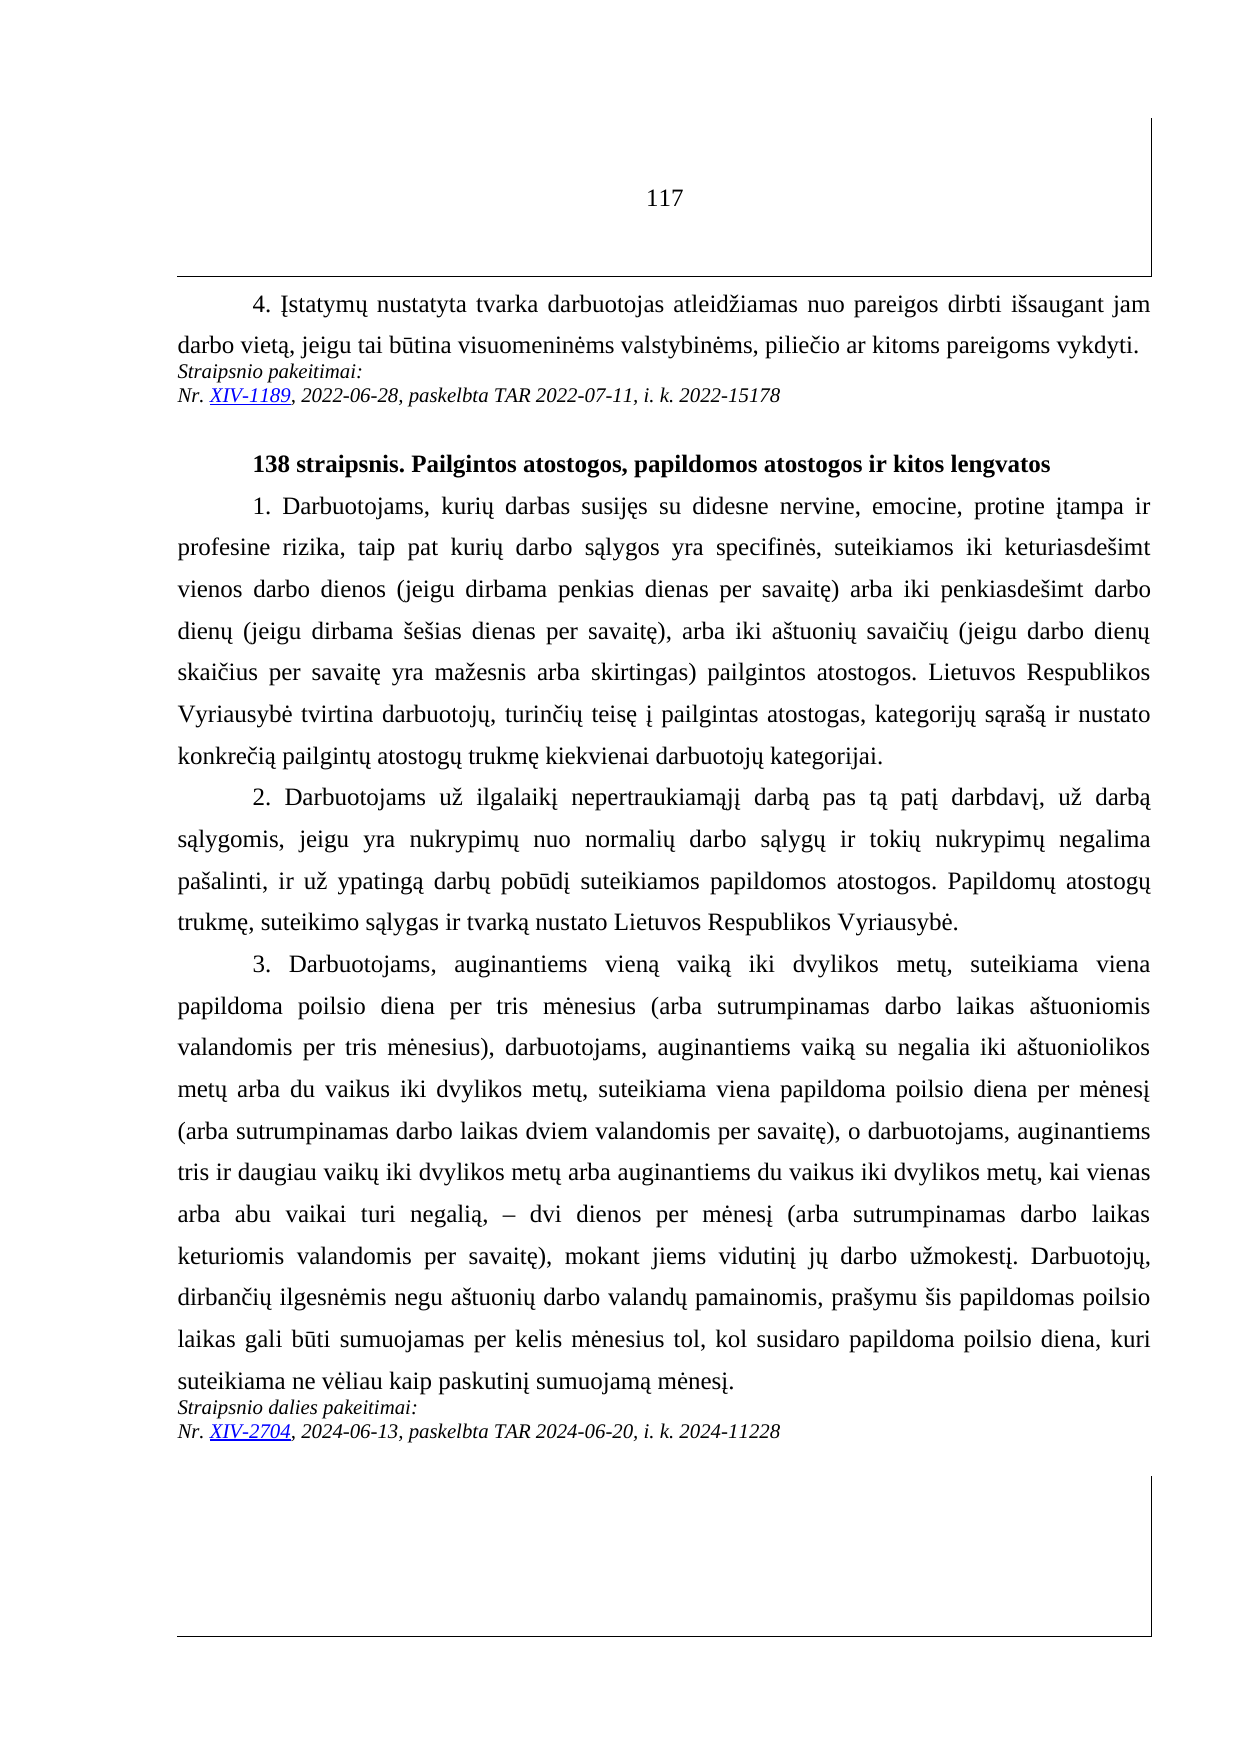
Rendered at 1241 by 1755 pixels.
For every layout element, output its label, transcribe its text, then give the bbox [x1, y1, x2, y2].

text 2. Darbuotojams už ilgalaikį nepertraukiamąjį darbą pas tą patį darbdavį, už darbą sąlygomis, jeigu yra nukrypimų nuo normalių darbo sąlygų ir tokių nukrypimų negalima pašalinti, ir už ypatingą darbų pobūdį suteikiamos papildomos atostogos. Papildomų atostogų trukmę, suteikimo sąlygas ir tvarką nustato Lietuvos Respublikos Vyriausybė. [177, 769, 1152, 936]
text Nr. XIV-1189, 2022-06-28, paskelbta TAR 2022-07-11, i. k. 2022-15178 [177, 383, 1152, 407]
text Straipsnio dalies pakeitimai: [177, 1394, 1152, 1419]
subtitle 138 straipsnis. Pailgintos atostogos, papildomos atostogos ir kitos lengvatos [177, 436, 1152, 478]
text 4. Įstatymų nustatyta tvarka darbuotojas atleidžiamas nuo pareigos dirbti išsaugant jam darbo vietą, jeigu tai būtina visuomeninėms valstybinėms, piliečio ar kitoms pareigoms vykdyti. [177, 276, 1152, 359]
text Straipsnio pakeitimai: [177, 359, 1152, 383]
text 1. Darbuotojams, kurių darbas susijęs su didesne nervine, emocine, protine įtampa ir profesine rizika, taip pat kurių darbo sąlygos yra specifinės, suteikiamos iki keturiasdešimt vienos darbo dienos (jeigu dirbama penkias dienas per savaitę) arba iki penkiasdešimt darbo dienų (jeigu dirbama šešias dienas per savaitę), arba iki aštuonių savaičių (jeigu darbo dienų skaičius per savaitę yra mažesnis arba skirtingas) pailgintos atostogos. Lietuvos Respublikos Vyriausybė tvirtina darbuotojų, turinčių teisę į pailgintas atostogas, kategorijų sąrašą ir nustato konkrečią pailgintų atostogų trukmę kiekvienai darbuotojų kategorijai. [177, 478, 1152, 769]
text 3. Darbuotojams, auginantiems vieną vaiką iki dvylikos metų, suteikiama viena papildoma poilsio diena per tris mėnesius (arba sutrumpinamas darbo laikas aštuoniomis valandomis per tris mėnesius), darbuotojams, auginantiems vaiką su negalia iki aštuoniolikos metų arba du vaikus iki dvylikos metų, suteikiama viena papildoma poilsio diena per mėnesį (arba sutrumpinamas darbo laikas dviem valandomis per savaitę), o darbuotojams, auginantiems tris ir daugiau vaikų iki dvylikos metų arba auginantiems du vaikus iki dvylikos metų, kai vienas arba abu vaikai turi negalią, – dvi dienos per mėnesį (arba sutrumpinamas darbo laikas keturiomis valandomis per savaitę), mokant jiems vidutinį jų darbo užmokestį. Darbuotojų, dirbančių ilgesnėmis negu aštuonių darbo valandų pamainomis, prašymu šis papildomas poilsio laikas gali būti sumuojamas per kelis mėnesius tol, kol susidaro papildoma poilsio diena, kuri suteikiama ne vėliau kaip paskutinį sumuojamą mėnesį. [177, 936, 1152, 1394]
text Nr. XIV-2704, 2024-06-13, paskelbta TAR 2024-06-20, i. k. 2024-11228 [177, 1419, 1152, 1443]
